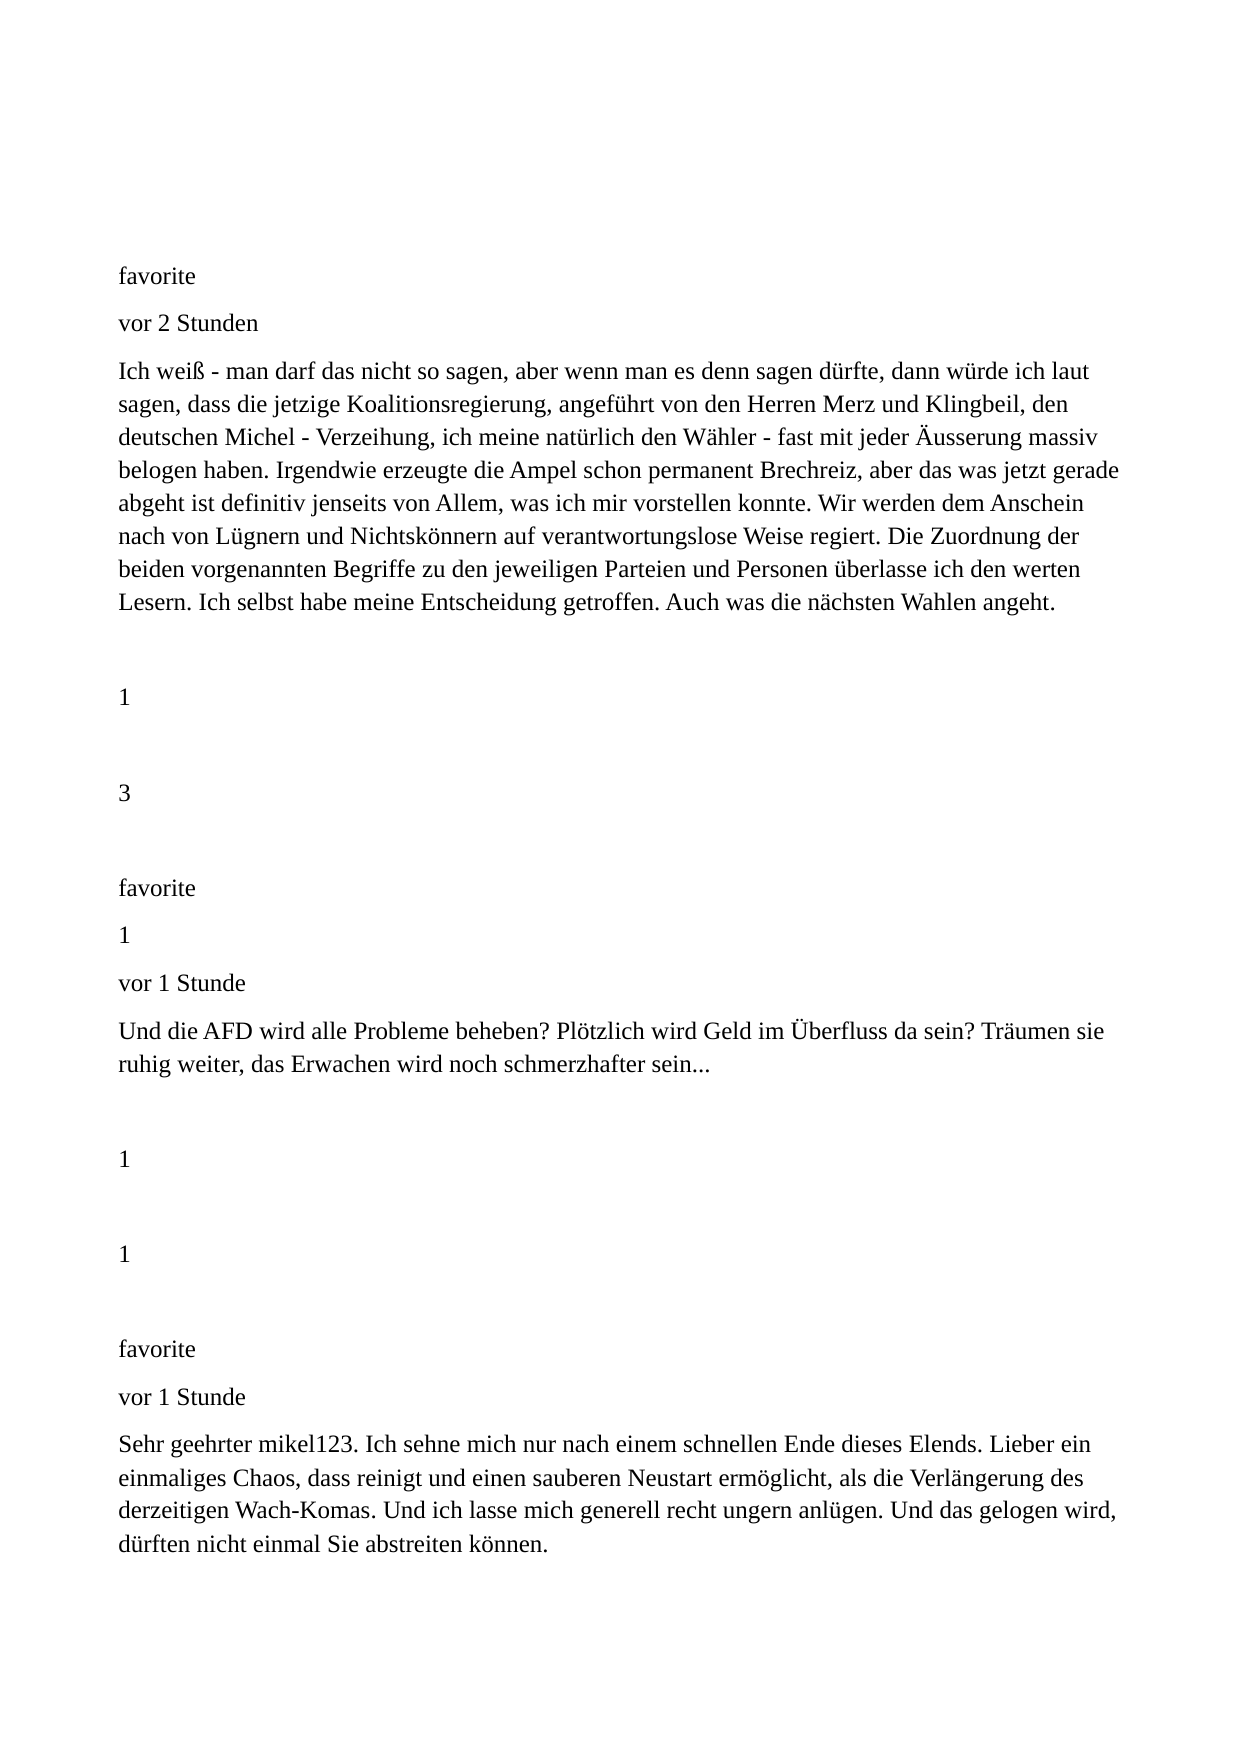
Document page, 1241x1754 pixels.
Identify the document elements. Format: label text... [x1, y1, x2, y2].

text vor 1 Stunde [118, 1382, 1122, 1411]
text vor 1 Stunde [118, 968, 1122, 997]
text favorite [118, 873, 1122, 902]
text 1 [118, 921, 1122, 949]
text favorite [118, 1334, 1122, 1363]
text 1 [118, 1144, 1122, 1173]
text Ich weiß - man darf das nicht so sagen, aber wenn man es denn sagen dürfte, dann würde ich laut sagen, dass die jetzige Koalitionsregierung, angeführt von den Herren Merz und Klingbeil, den deutschen Michel - Verzeihung, ich meine natürlich den Wähler - fast mit jeder Äusserung massiv belogen haben. Irgendwie erzeugte die Ampel schon permanent Brechreiz, aber das was jetzt gerade abgeht ist definitiv jenseits von Allem, was ich mir vorstellen konnte. Wir werden dem Anschein nach von Lügnern und Nichtskönnern auf verantwortungslose Weise regiert. Die Zuordnung der beiden vorgenannten Begriffe zu den jeweiligen Parteien und Personen überlasse ich den werten Lesern. Ich selbst habe meine Entscheidung getroffen. Auch was die nächsten Wahlen angeht. [118, 356, 1122, 616]
text 1 [118, 1239, 1122, 1268]
text 1 [118, 682, 1122, 711]
text Sehr geehrter mikel123. Ich sehne mich nur nach einem schnellen Ende dieses Elends. Lieber ein einmaliges Chaos, dass reinigt und einen sauberen Neustart ermöglicht, als die Verlängerung des derzeitigen Wach-Komas. Und ich lasse mich generell recht ungern anlügen. Und das gelogen wird, dürften nicht einmal Sie abstreiten können. [118, 1429, 1122, 1557]
text Und die AFD wird alle Probleme beheben? Plötzlich wird Geld im Überfluss da sein? Träumen sie ruhig weiter, das Erwachen wird noch schmerzhafter sein... [118, 1016, 1122, 1077]
text vor 2 Stunden [118, 308, 1122, 337]
text favorite [118, 261, 1122, 290]
text 3 [118, 778, 1122, 806]
